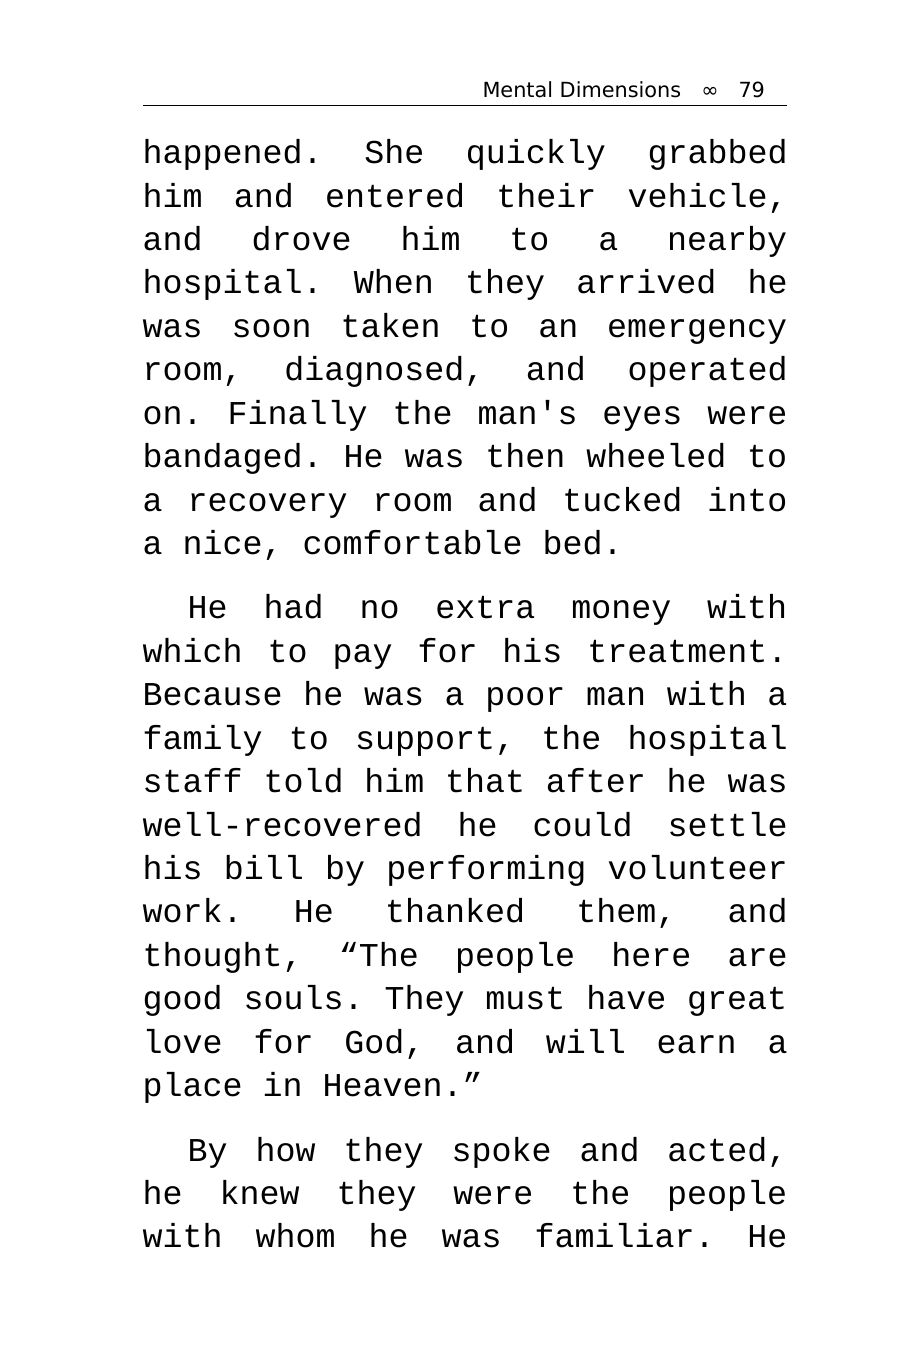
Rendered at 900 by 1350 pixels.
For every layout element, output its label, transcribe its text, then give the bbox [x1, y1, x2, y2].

text He had no extra money with which to pay for his treatment. Because he was a poor man with a family to support, the hospital staff told him that after he was well-recovered he could settle his bill by performing volunteer work. He thanked them, and thought, “The people here are good souls. They must have great love for God, and will earn a place in Heaven.” [142, 591, 787, 1107]
text By how they spoke and acted, he knew they were the people with whom he was familiar. He [142, 1133, 787, 1258]
text happened. She quickly grabbed him and entered their vehicle, and drove him to a nearby hospital. When they arrived he was soon taken to an emergency room, diagnosed, and operated on. Finally the man's eyes were bandaged. He was then wheeled to a recovery room and tucked into a nice, comfortable bed. [142, 136, 787, 565]
